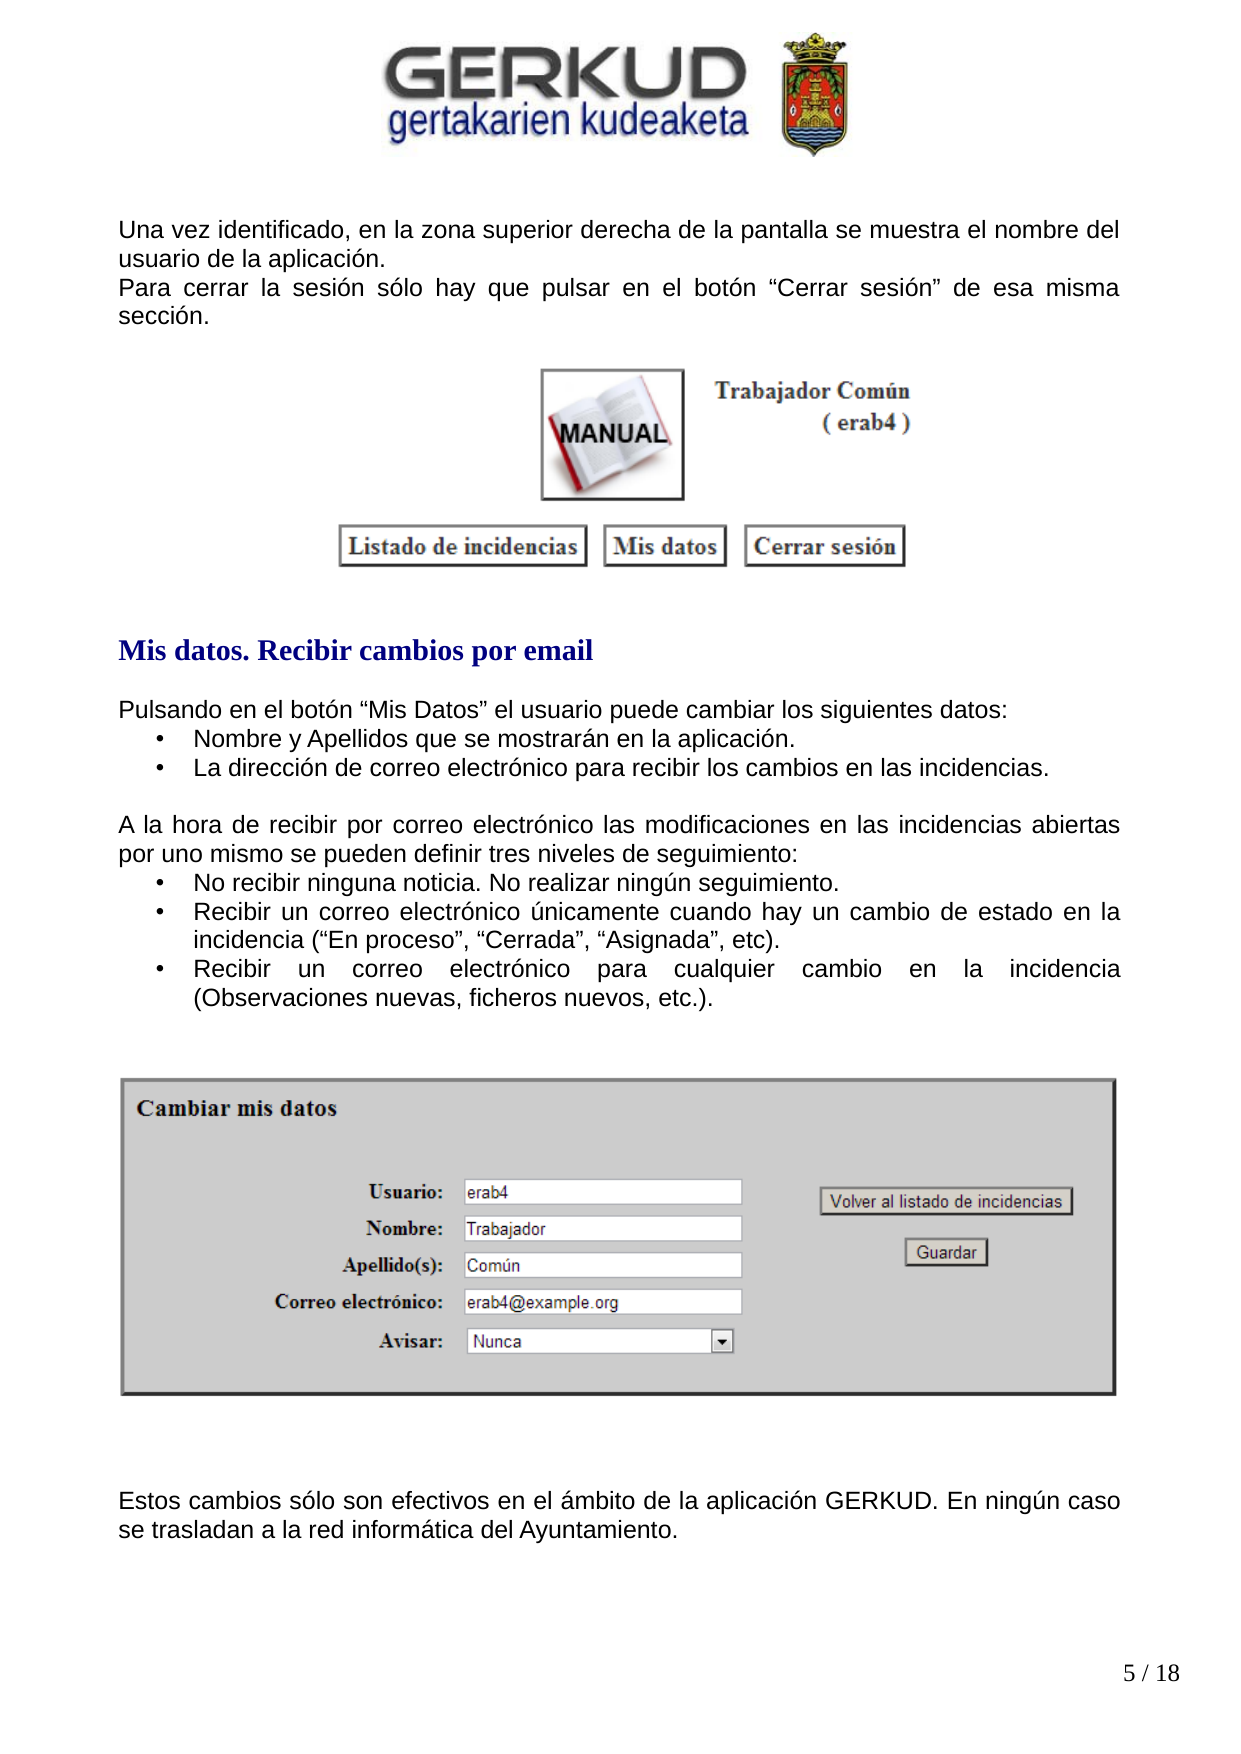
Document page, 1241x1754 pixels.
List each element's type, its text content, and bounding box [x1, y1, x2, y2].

text Estos cambios sólo son efectivos en el ámbito de la aplicación GERKUD. En ningún caso se trasladan a la red informática del Ayuntamiento. [118, 1486, 1122, 1543]
list No recibir ninguna noticia. No realizar ningún seguimiento. [156, 868, 1122, 897]
picture [381, 32, 860, 157]
text Para cerrar la sesión sólo hay que pulsar en el botón “Cerrar sesión” de esa misma sección. [118, 272, 1122, 330]
list Recibir un correo electrónico para cualquier cambio en la incidencia (Observaciones nuevas, ficheros nuevos, etc.). [156, 954, 1122, 1012]
picture [118, 1069, 1123, 1400]
text A la hora de recibir por correo electrónico las modificaciones en las incidencias abiertas por uno mismo se pueden definir tres niveles de seguimiento: [118, 810, 1122, 868]
list Nombre y Apellidos que se mostrarán en la aplicación. [156, 724, 1122, 753]
list La dirección de correo electrónico para recibir los cambios en las incidencias. [156, 753, 1122, 782]
subtitle Mis datos. Recibir cambios por email [118, 632, 1122, 666]
text Una vez identificado, en la zona superior derecha de la pantalla se muestra el nombre del usuario de la aplicación. [118, 215, 1122, 272]
list Recibir un correo electrónico únicamente cuando hay un cambio de estado en la incidencia (“En proceso”, “Cerrada”, “Asignada”, etc). [156, 897, 1122, 954]
text Pulsando en el botón “Mis Datos” el usuario puede cambiar los siguientes datos: [118, 695, 1122, 724]
picture [317, 358, 923, 575]
